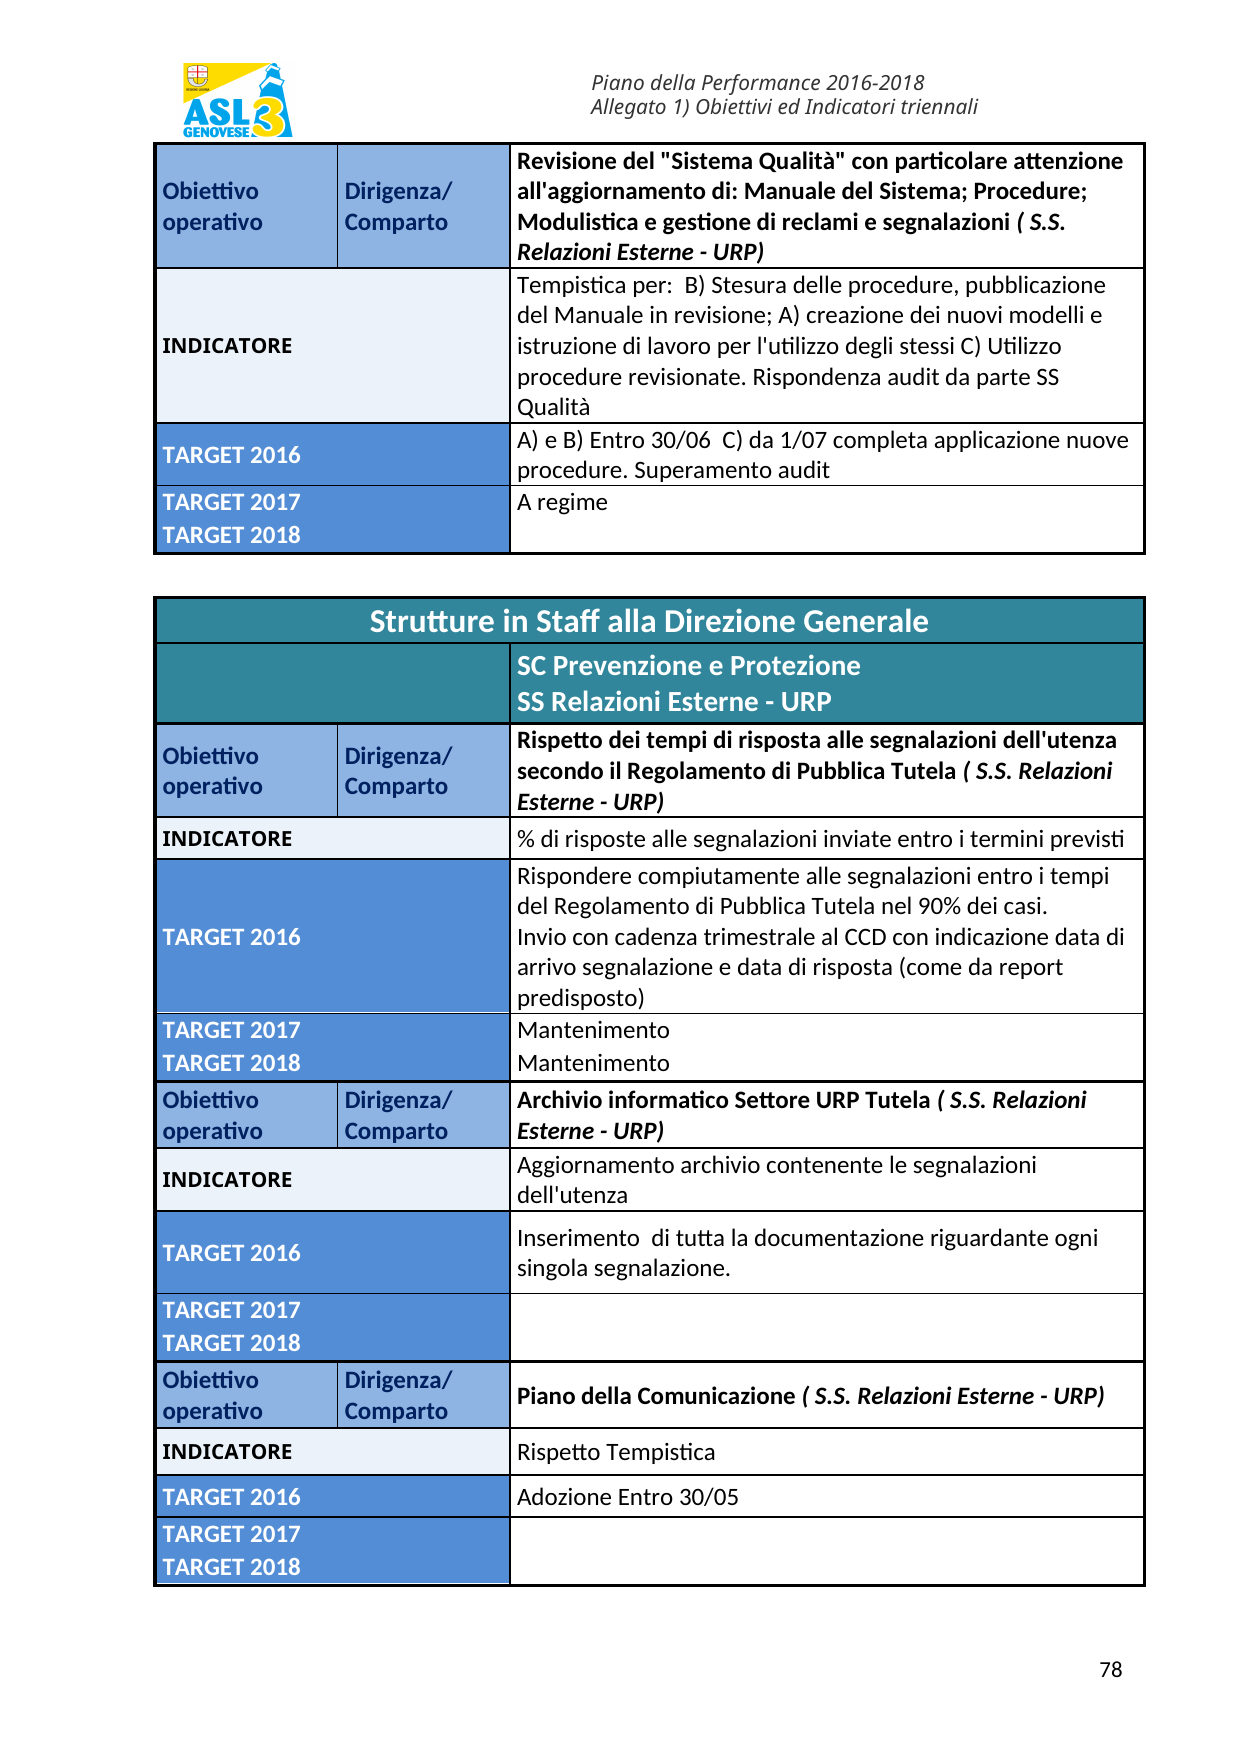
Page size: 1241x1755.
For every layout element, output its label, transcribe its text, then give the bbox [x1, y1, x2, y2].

table_cell [511, 518, 1143, 552]
table_cell [337, 1476, 509, 1516]
table_cell Inserimento di tutta la documentazione riguardante ogni singola segnalazione. [511, 1212, 1143, 1293]
table_cell [511, 1326, 1143, 1360]
table_header Strutture in Staff alla Direzione Generale [157, 599, 1143, 642]
table_cell SC Prevenzione e Protezione SS Relazioni Esterne - URP [511, 644, 1143, 722]
table_cell Dirigenza/ Comparto [338, 725, 509, 816]
table_cell INDICATORE [157, 1429, 509, 1474]
table_cell [511, 1549, 1143, 1583]
table_cell Dirigenza/ Comparto [338, 1083, 509, 1147]
table_cell [337, 1294, 509, 1326]
table_cell [337, 644, 509, 722]
table_cell TARGET 2016 [157, 424, 337, 485]
table_cell TARGET 2017 [157, 1518, 337, 1549]
table_cell Archivio informatico Settore URP Tutela ( S.S. Relazioni Esterne - URP) [511, 1083, 1143, 1147]
table_cell % di risposte alle segnalazioni inviate entro i termini previsti [511, 818, 1143, 858]
table_cell TARGET 2016 [157, 860, 337, 1012]
table_cell Tempistica per: B) Stesura delle procedure, pubblicazione del Manuale in revisione; A) creazione dei nuovi modelli e istruzione di lavoro per l'utilizzo degli stessi C) Utilizzo procedure revisionate. Rispondenza audit da parte SS Qualità [511, 269, 1143, 422]
table_cell TARGET 2018 [157, 1045, 337, 1080]
table_cell [337, 424, 509, 485]
table_cell Rispetto Tempistica [511, 1429, 1143, 1474]
table_cell INDICATORE [157, 1149, 509, 1210]
table_cell TARGET 2017 [157, 486, 337, 518]
table_cell Obiettivo operativo [157, 1363, 337, 1427]
table_cell A regime [511, 486, 1143, 518]
table_cell Dirigenza/ Comparto [338, 145, 509, 267]
table_cell Adozione Entro 30/05 [511, 1476, 1143, 1516]
table_cell Revisione del "Sistema Qualità" con particolare attenzione all'aggiornamento di: Manuale del Sistema; Procedure; Modulistica e gestione di reclami e segnalazioni ( S.S. Relazioni Esterne - URP) [511, 145, 1143, 267]
table_cell [337, 1326, 509, 1360]
table_cell Aggiornamento archivio contenente le segnalazioni dell'utenza [511, 1149, 1143, 1210]
table_cell TARGET 2017 [157, 1294, 337, 1326]
table_cell [337, 1518, 509, 1549]
table_cell Dirigenza/ Comparto [338, 1363, 509, 1427]
table_cell [337, 860, 509, 1012]
table_cell INDICATORE [157, 269, 509, 422]
table_cell Obiettivo operativo [157, 725, 337, 816]
table_cell TARGET 2018 [157, 1326, 337, 1360]
table_cell [337, 486, 509, 518]
table_cell [511, 1518, 1143, 1549]
table_cell Rispondere compiutamente alle segnalazioni entro i tempi del Regolamento di Pubblica Tutela nel 90% dei casi. Invio con cadenza trimestrale al CCD con indicazione data di arrivo segnalazione e data di risposta (come da report predisposto) [511, 860, 1143, 1012]
table_cell Mantenimento [511, 1045, 1143, 1080]
table_cell [337, 1549, 509, 1583]
table_cell TARGET 2017 [157, 1014, 337, 1045]
table_cell Piano della Comunicazione ( S.S. Relazioni Esterne - URP) [511, 1363, 1143, 1427]
table_cell TARGET 2018 [157, 1549, 337, 1583]
table_cell [337, 1212, 509, 1293]
table_cell [337, 518, 509, 552]
table_cell Rispetto dei tempi di risposta alle segnalazioni dell'utenza secondo il Regolamento di Pubblica Tutela ( S.S. Relazioni Esterne - URP) [511, 725, 1143, 816]
table_cell Obiettivo operativo [157, 1083, 337, 1147]
table_cell INDICATORE [157, 818, 509, 858]
table_cell [337, 1045, 509, 1080]
table_cell Mantenimento [511, 1014, 1143, 1045]
table_cell A) e B) Entro 30/06 C) da 1/07 completa applicazione nuove procedure. Superamento audit [511, 424, 1143, 485]
table_cell Obiettivo operativo [157, 145, 337, 267]
table_cell TARGET 2016 [157, 1476, 337, 1516]
table_cell [337, 1014, 509, 1045]
table_cell [157, 644, 337, 722]
table_cell TARGET 2016 [157, 1212, 337, 1293]
table_cell TARGET 2018 [157, 518, 337, 552]
table_cell [511, 1294, 1143, 1326]
